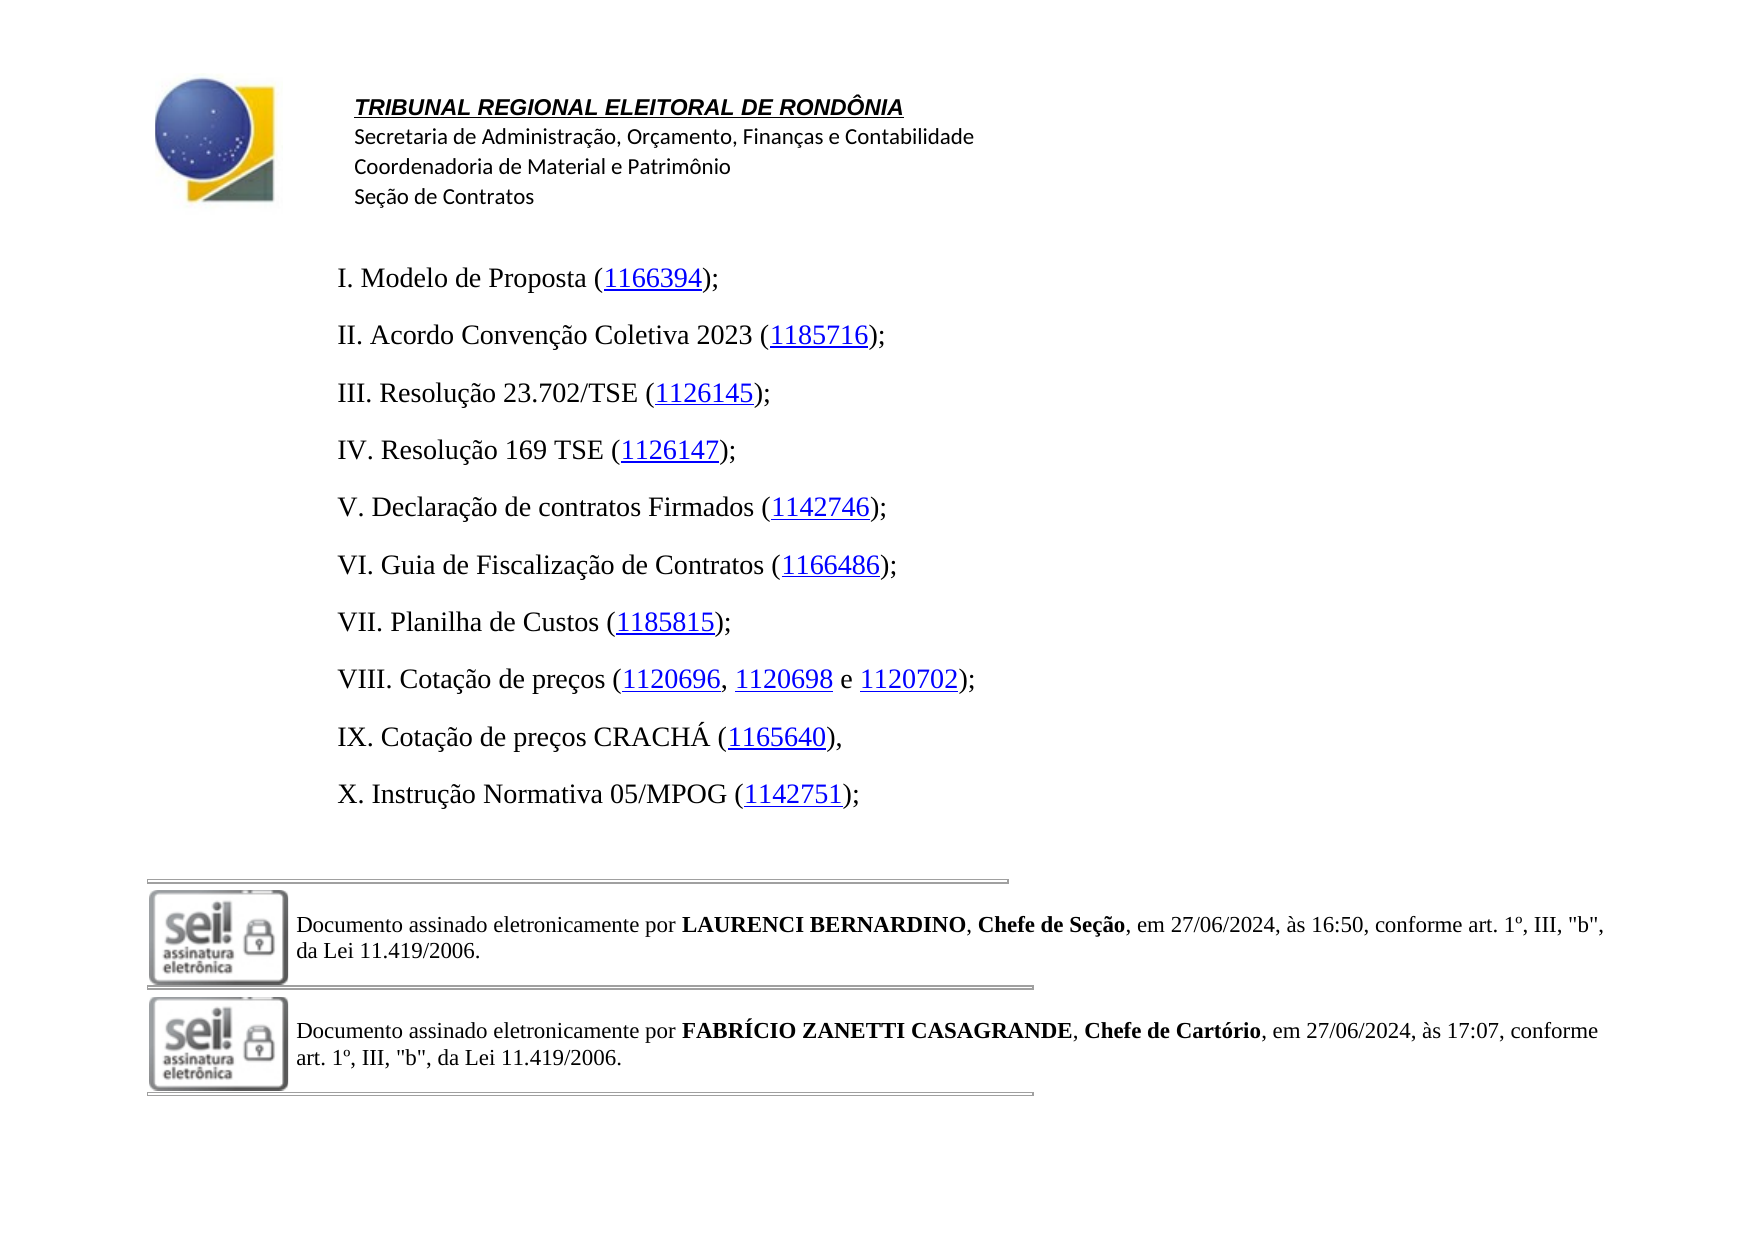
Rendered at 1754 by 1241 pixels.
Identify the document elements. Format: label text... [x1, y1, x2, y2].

text VII. Planilha de Custos (1185815); [160, 605, 1594, 638]
text V. Declaração de contratos Firmados (1142746); [160, 490, 1594, 523]
text VIII. Cotação de preços (1120696, 1120698 e 1120702); [160, 663, 1594, 695]
table_header Documento assinado eletronicamente por FABRÍCIO ZANETTI CASAGRANDE, Chefe de Cartório, em 27/06/2024, às 17:07, conforme art. 1º, III, "b", da Lei 11.419/2006. [295, 996, 1616, 1092]
text IV. Resolução 169 TSE (1126147); [160, 433, 1594, 465]
text X. Instrução Normativa 05/MPOG (1142751); [160, 777, 1594, 810]
table_header Documento assinado eletronicamente por LAURENCI BERNARDINO, Chefe de Seção, em 27/06/2024, às 16:50, conforme art. 1º, III, "b", da Lei 11.419/2006. [295, 889, 1616, 986]
text VI. Guia de Fiscalização de Contratos (1166486); [160, 548, 1594, 580]
table_header [148, 996, 294, 1092]
text IX. Cotação de preços CRACHÁ (1165640), [160, 720, 1594, 752]
text I. Modelo de Proposta (1166394); [160, 261, 1594, 293]
text III. Resolução 23.702/TSE (1126145); [160, 376, 1594, 408]
table_header [148, 889, 294, 985]
text II. Acordo Convenção Coletiva 2023 (1185716); [160, 318, 1594, 351]
